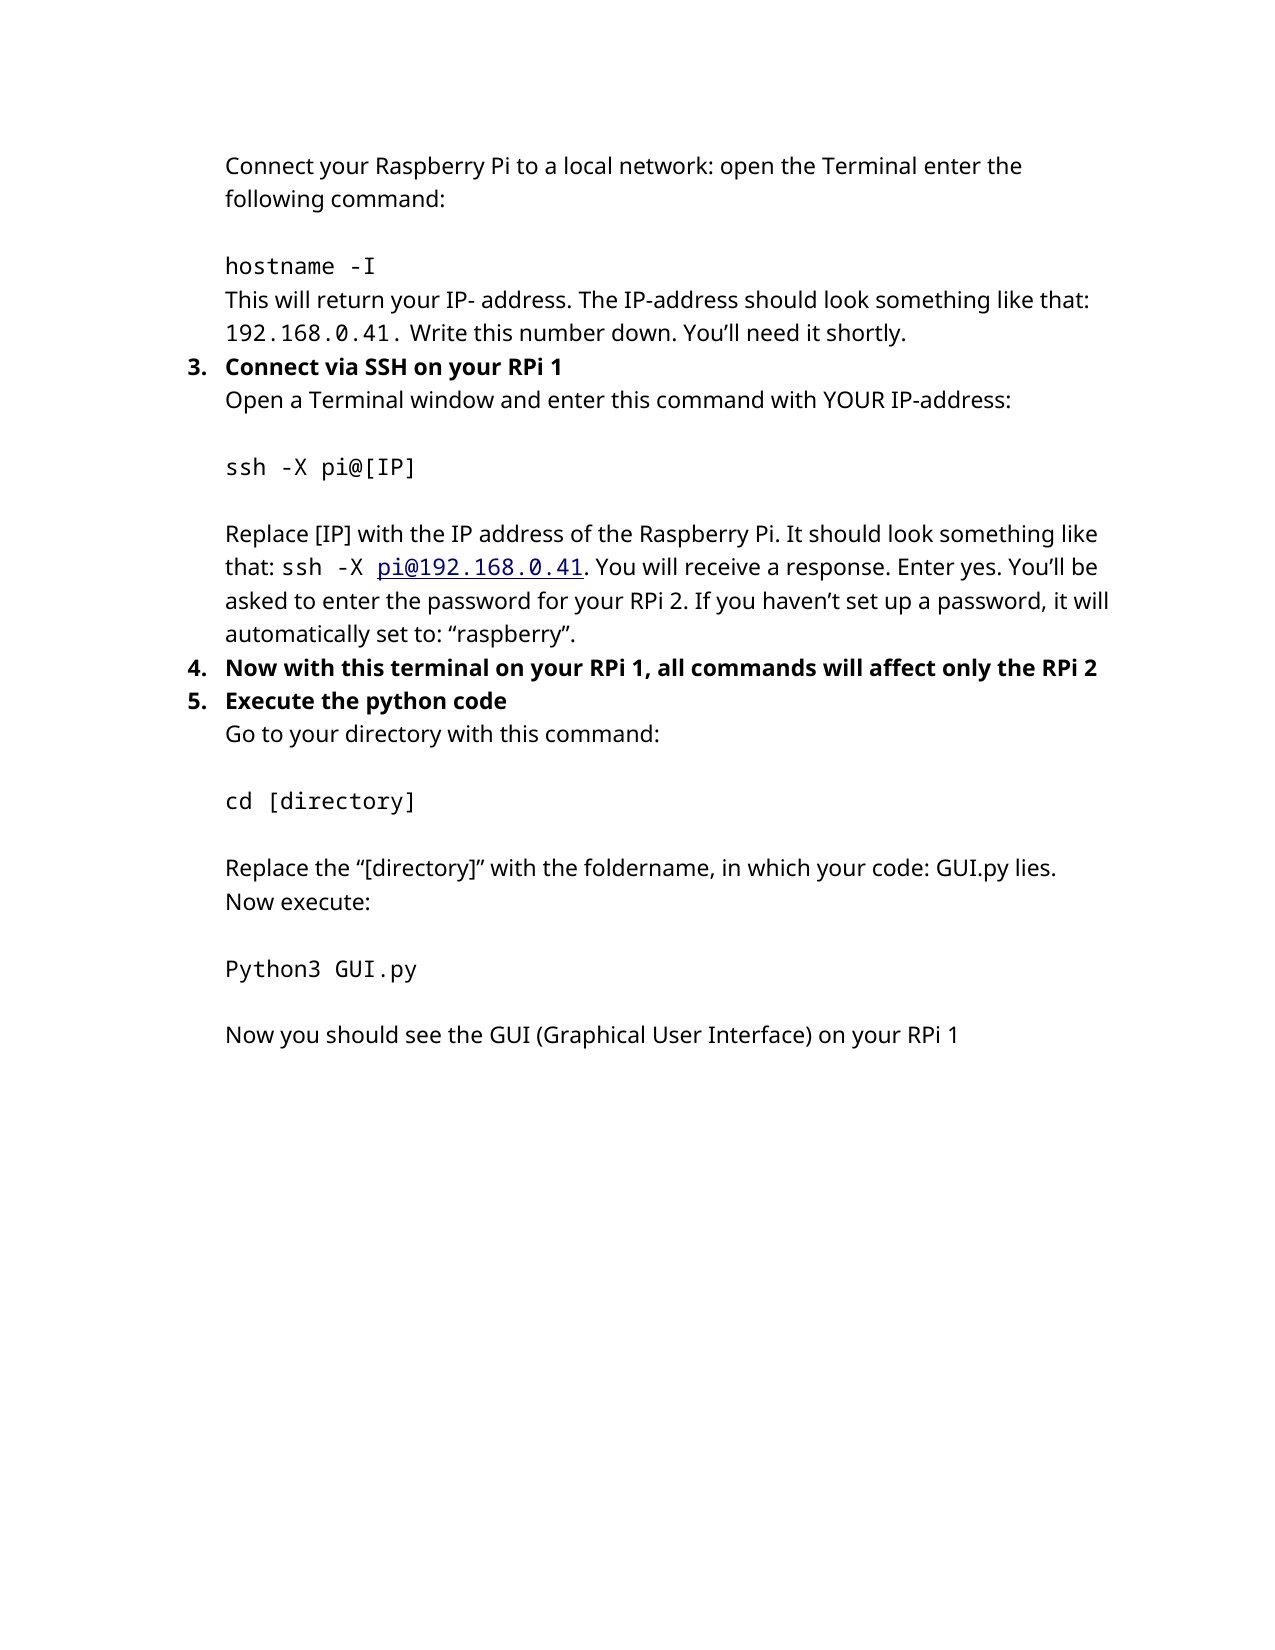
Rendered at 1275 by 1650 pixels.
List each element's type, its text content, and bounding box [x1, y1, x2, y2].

list Go to your directory with this command: [225, 718, 1125, 750]
list Replace the “[directory]” with the foldername, in which your code: GUI.py lies. [225, 852, 1125, 883]
list ssh -X pi@[IP] [225, 451, 1125, 482]
list Replace [IP] with the IP address of the Raspberry Pi. It should look something like that: ssh -X pi@192.168.0.41. You will receive a response. Enter yes. You’ll be asked to enter the password for your RPi 2. If you haven’t set up a password, it will automatically set to: “raspberry”. [225, 518, 1125, 649]
list This will return your IP- address. The IP-address should look something like that: 192.168.0.41. Write this number down. You’ll need it shortly. [225, 284, 1125, 348]
list Execute the python code [187, 685, 1125, 716]
list Now you should see the GUI (Graphical User Interface) on your RPi 1 [225, 1019, 1125, 1051]
list Open a Terminal window and enter this command with YOUR IP-address: [225, 384, 1125, 415]
list Now with this terminal on your RPi 1, all commands will affect only the RPi 2 [187, 652, 1125, 683]
list Connect via SSH on your RPi 1 [187, 351, 1125, 382]
list Now execute: [225, 886, 1125, 917]
list Python3 GUI.py [225, 952, 1125, 984]
list hostname -I [225, 250, 1125, 282]
list cd [directory] [225, 785, 1125, 817]
list Connect your Raspberry Pi to a local network: open the Terminal enter the following command: [225, 150, 1125, 215]
